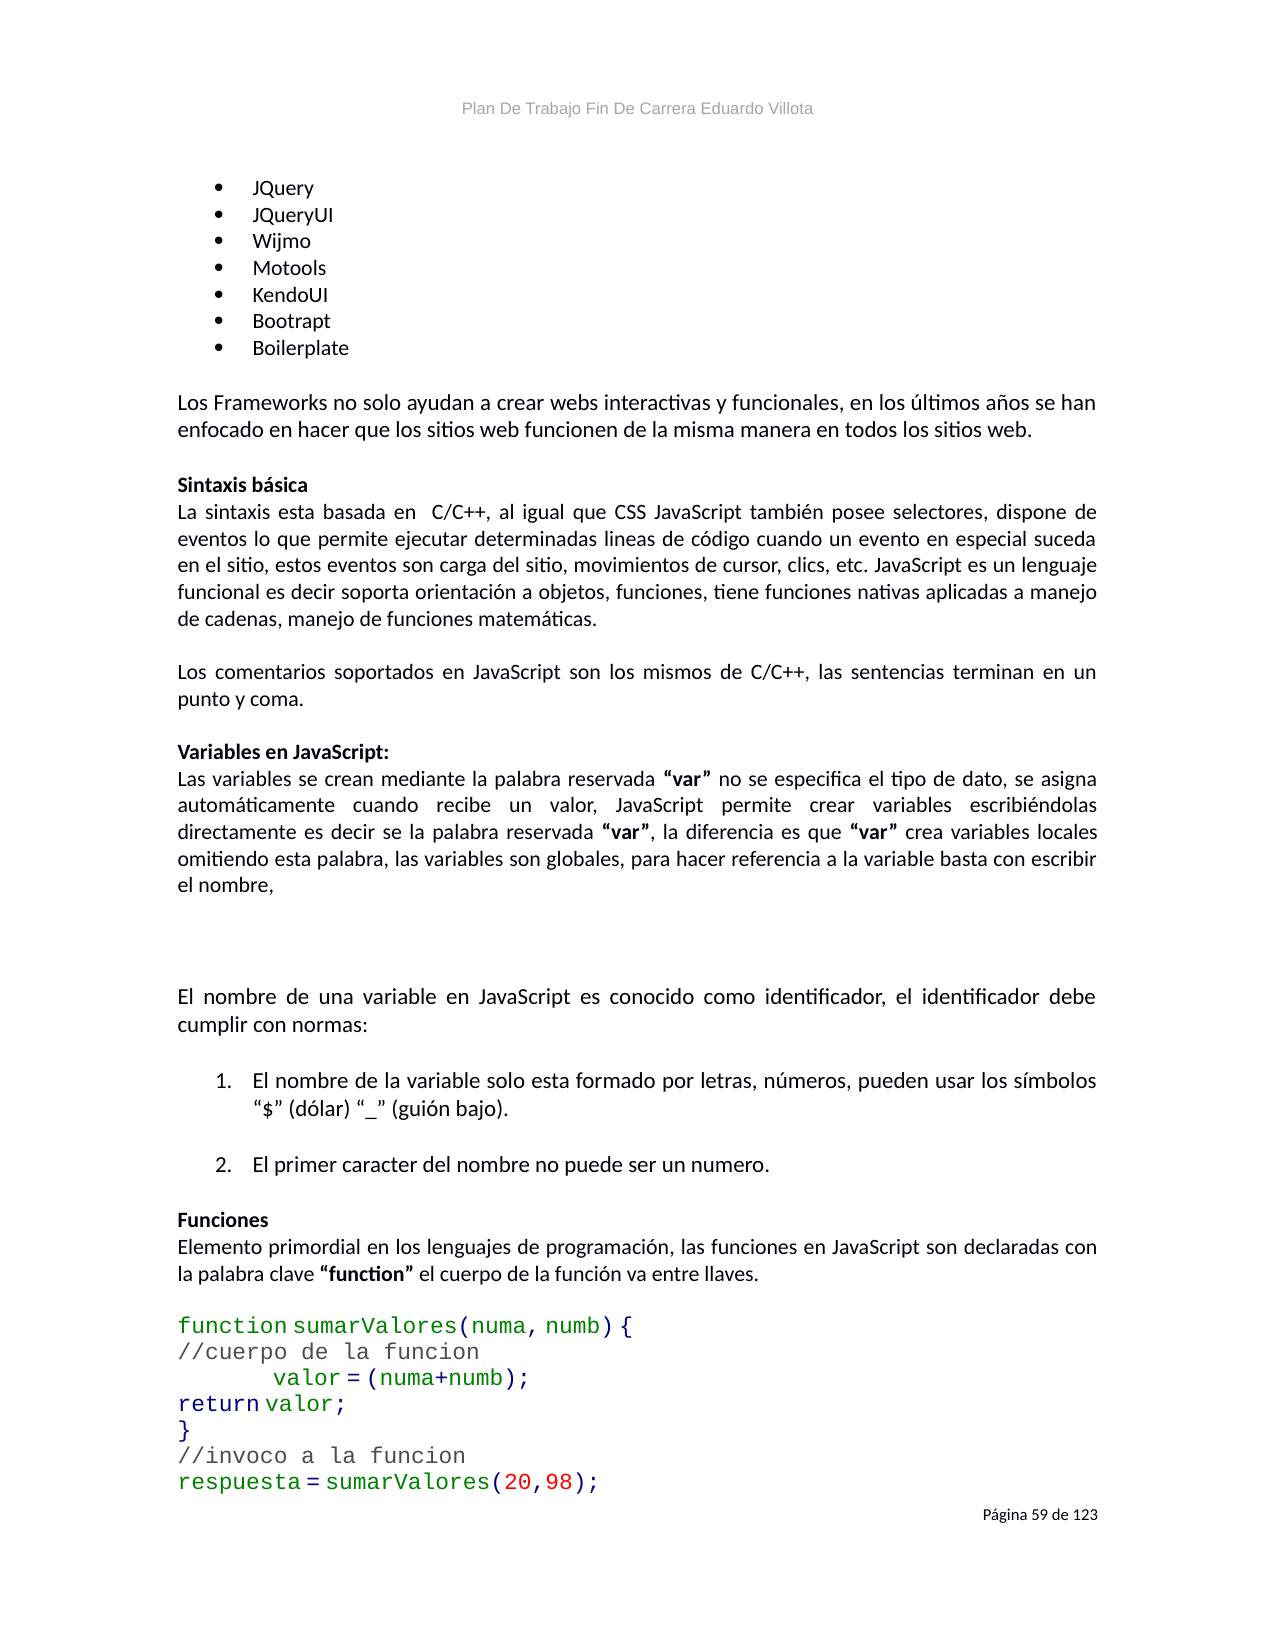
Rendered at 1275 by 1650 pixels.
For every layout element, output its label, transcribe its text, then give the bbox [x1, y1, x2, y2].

list Motools [215, 254, 1098, 281]
text Funciones [177, 1207, 1098, 1233]
list Wijmo [215, 228, 1098, 254]
text return valor; [177, 1392, 1098, 1418]
text El nombre de una variable en JavaScript es conocido como identificador, el identificador debe cumplir con normas: [177, 982, 1098, 1038]
list Bootrapt [215, 308, 1098, 334]
text //cuerpo de la funcion [177, 1341, 1098, 1366]
text Los Frameworks no solo ayudan a crear webs interactivas y funcionales, en los últimos años se han enfocado en hacer que los sitios web funcionen de la misma manera en todos los sitios web. [177, 388, 1098, 444]
text Los comentarios soportados en JavaScript son los mismos de C/C++, las sentencias terminan en un punto y coma. [177, 658, 1098, 712]
text Elemento primordial en los lenguajes de programación, las funciones en JavaScript son declaradas con la palabra clave “function” el cuerpo de la función va entre llaves. [177, 1233, 1098, 1287]
text } [177, 1418, 1098, 1444]
text valor = (numa+numb); [177, 1366, 1098, 1392]
list JQueryUI [215, 201, 1098, 228]
list Boilerplate [215, 334, 1098, 361]
list El primer caracter del nombre no puede ser un numero. [215, 1151, 1098, 1178]
text //invoco a la funcion [177, 1444, 1098, 1470]
text function sumarValores(numa, numb) { [177, 1314, 1098, 1341]
list KendoUI [215, 281, 1098, 308]
text Sintaxis básica [177, 472, 1098, 498]
text La sintaxis esta basada en C/C++, al igual que CSS JavaScript también posee selectores, dispone de eventos lo que permite ejecutar determinadas lineas de código cuando un evento en especial suceda en el sitio, estos eventos son carga del sitio, movimientos de cursor, clics, etc. JavaScript es un lenguaje funcional es decir soporta orientación a objetos, funciones, tiene funciones nativas aplicadas a manejo de cadenas, manejo de funciones matemáticas. [177, 498, 1098, 632]
text respuesta = sumarValores(20,98); [177, 1470, 1098, 1496]
text Las variables se crean mediante la palabra reservada “var” no se especifica el tipo de dato, se asigna automáticamente cuando recibe un valor, JavaScript permite crear variables escribiéndolas directamente es decir se la palabra reservada “var”, la diferencia es que “var” crea variables locales omitiendo esta palabra, las variables son globales, para hacer referencia a la variable basta con escribir el nombre, [177, 765, 1098, 898]
list JQuery [215, 174, 1098, 201]
text Variables en JavaScript: [177, 738, 1098, 765]
list El nombre de la variable solo esta formado por letras, números, pueden usar los símbolos “$” (dólar) “_” (guión bajo). [215, 1066, 1098, 1122]
